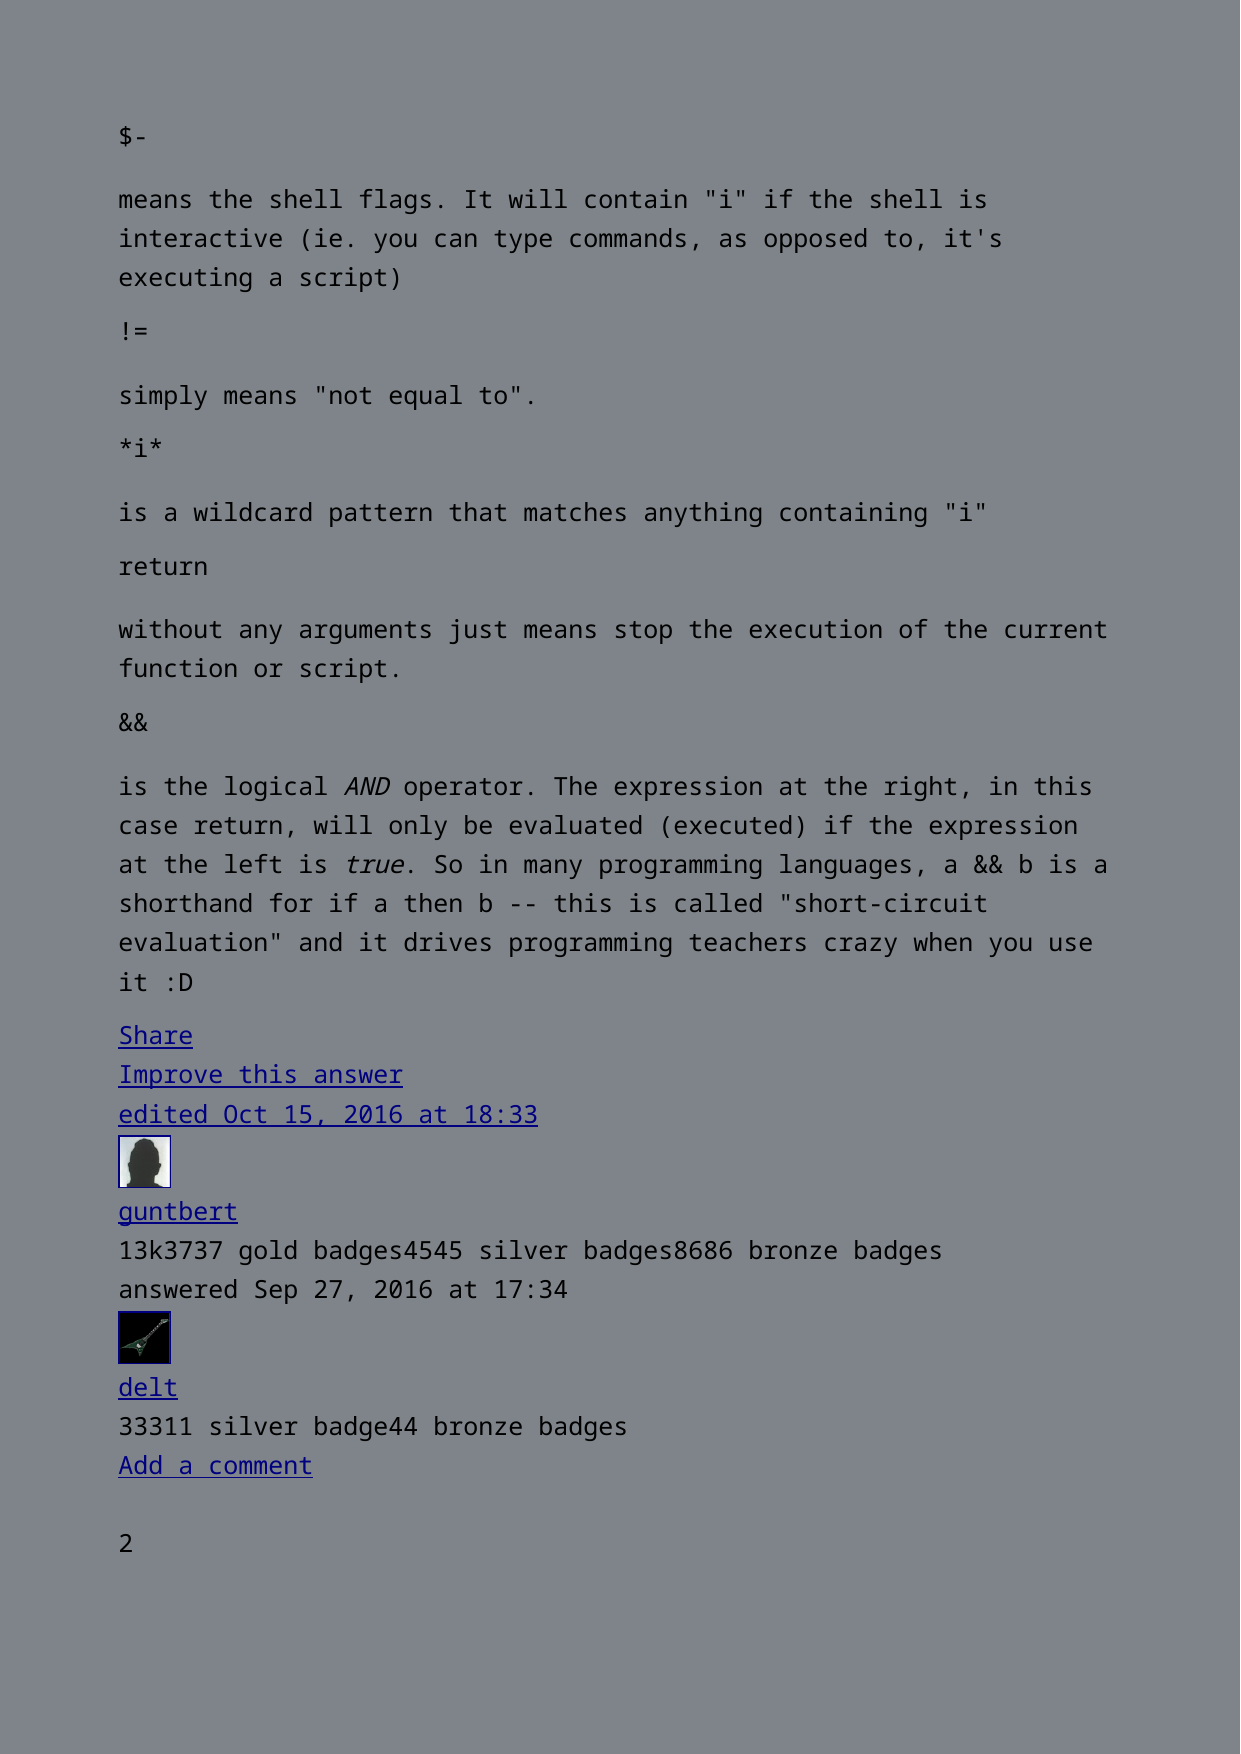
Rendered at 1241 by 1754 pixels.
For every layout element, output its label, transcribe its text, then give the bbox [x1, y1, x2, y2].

text is the logical AND operator. The expression at the right, in this case return, will only be evaluated (executed) if the expression at the left is true. So in many programming languages, a && b is a shorthand for if a then b -- this is called "short-circuit evaluation" and it drives programming teachers crazy when you use it :D [118, 768, 1122, 998]
text 33311 silver badge44 bronze badges [118, 1408, 1122, 1443]
text guntbert [118, 1194, 1122, 1228]
text Improve this answer [118, 1057, 1122, 1091]
text delt [118, 1369, 1122, 1403]
text Share [118, 1018, 1122, 1052]
text *i* [118, 431, 1122, 465]
text 13k3737 gold badges4545 silver badges8686 bronze badges [118, 1233, 1122, 1267]
text edited Oct 15, 2016 at 18:33 [118, 1096, 1122, 1130]
picture [120, 1137, 170, 1187]
text means the shell flags. It will contain "i" if the shell is interactive (ie. you can type commands, as opposed to, it's executing a script) [118, 182, 1122, 294]
text $- [118, 118, 1122, 152]
text Add a comment [118, 1448, 1122, 1482]
text return [118, 548, 1122, 582]
text != [118, 314, 1122, 348]
picture [120, 1313, 170, 1363]
text without any arguments just means stop the execution of the current function or script. [118, 612, 1122, 685]
text 2 [118, 1526, 1122, 1560]
text && [118, 705, 1122, 739]
text is a wildcard pattern that matches anything containing "i" [118, 494, 1122, 529]
text answered Sep 27, 2016 at 17:34 [118, 1272, 1122, 1306]
text simply means "not equal to". [118, 377, 1122, 411]
